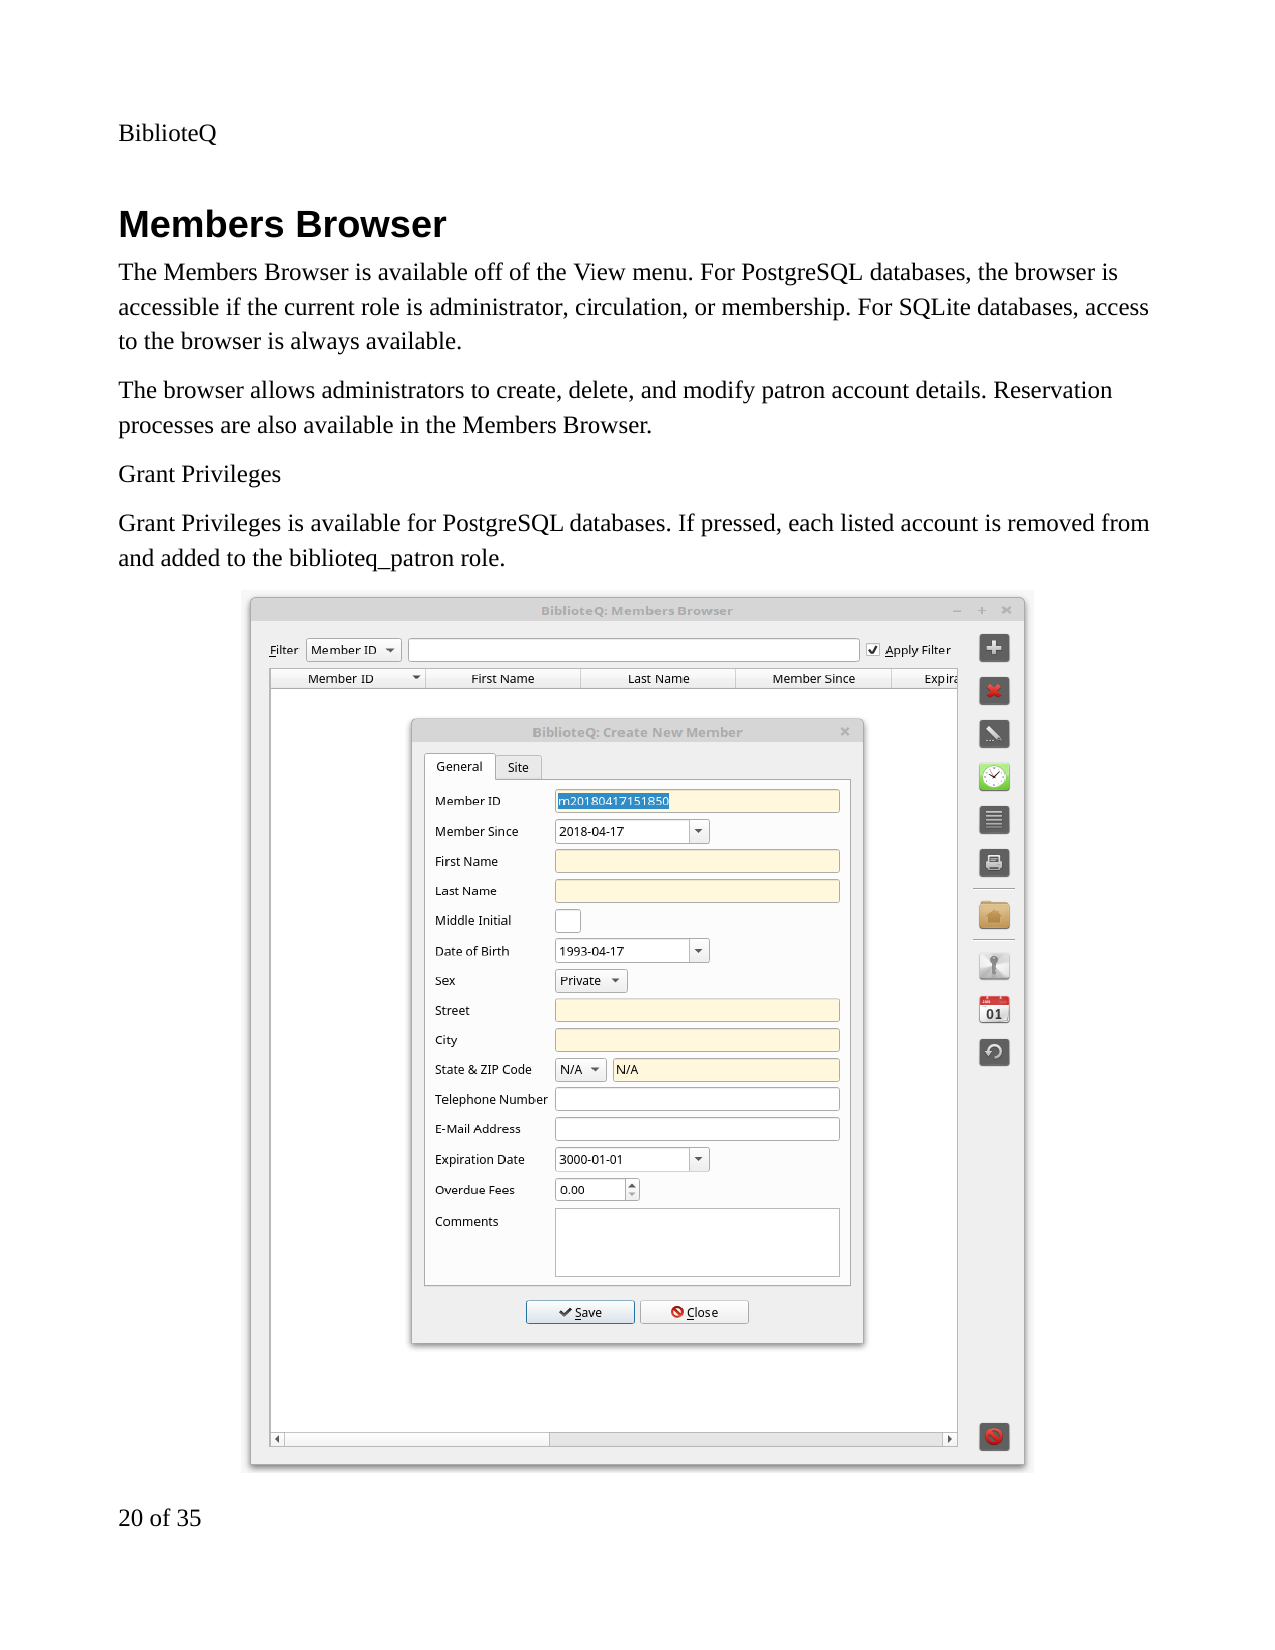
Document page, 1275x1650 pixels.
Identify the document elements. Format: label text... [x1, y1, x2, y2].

subtitle Members Browser [118, 201, 1157, 245]
picture [241, 590, 1034, 1473]
text The browser allows administrators to create, delete, and modify patron account details. Reservation processes are also available in the Members Browser. [118, 376, 1157, 439]
text Grant Privileges is available for PostgreSQL databases. If pressed, each listed account is removed from and added to the biblioteq_patron role. [118, 508, 1157, 571]
text Grant Privileges [118, 459, 1157, 488]
text The Members Browser is available off of the View menu. For PostgreSQL databases, the browser is accessible if the current role is administrator, circulation, or membership. For SQLite databases, access to the browser is always available. [118, 257, 1157, 355]
